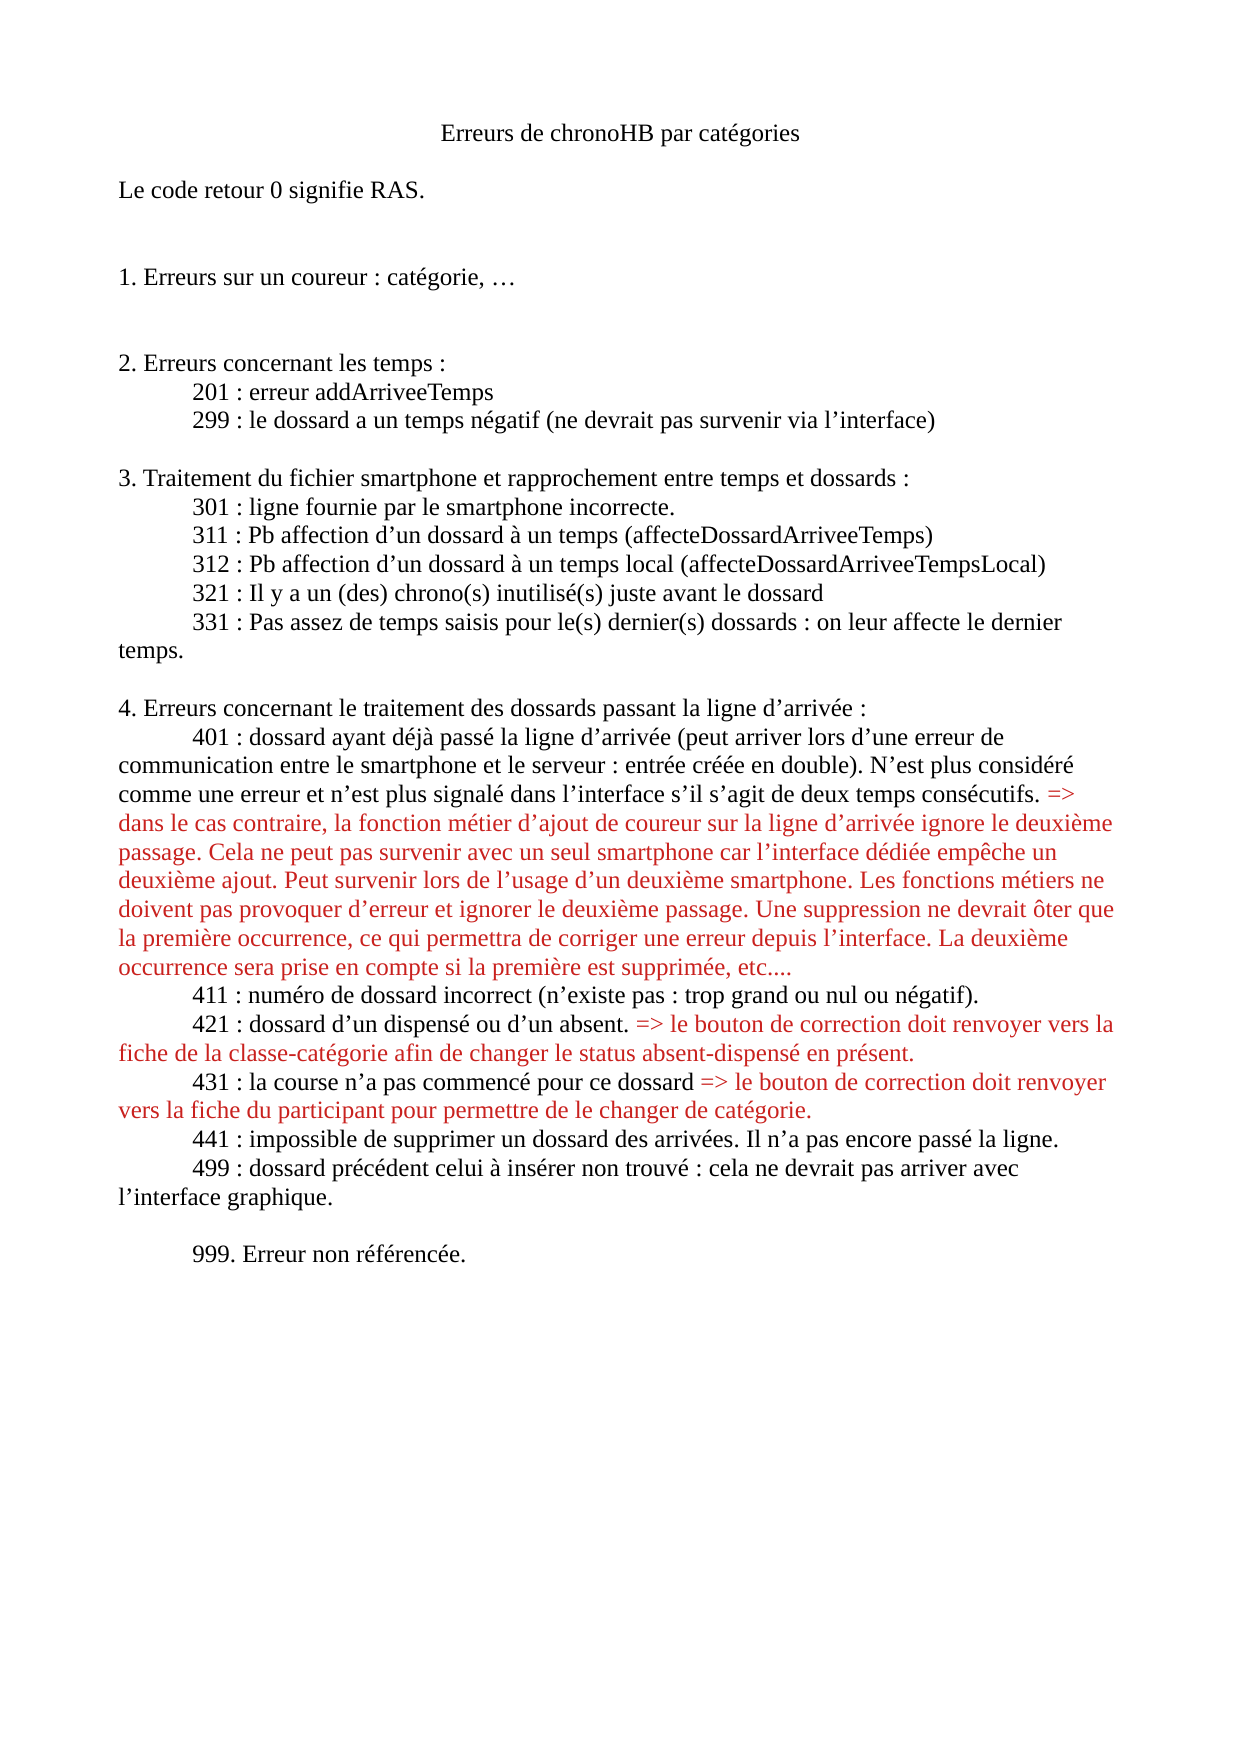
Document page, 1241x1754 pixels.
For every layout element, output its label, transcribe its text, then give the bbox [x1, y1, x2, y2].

text Erreurs de chronoHB par catégories [118, 118, 1122, 147]
text 441 : impossible de supprimer un dossard des arrivées. Il n’a pas encore passé la ligne. [118, 1124, 1122, 1153]
text 201 : erreur addArriveeTemps [118, 377, 1122, 406]
text 3. Traitement du fichier smartphone et rapprochement entre temps et dossards : [118, 463, 1122, 492]
text 4. Erreurs concernant le traitement des dossards passant la ligne d’arrivée : [118, 693, 1122, 722]
text 1. Erreurs sur un coureur : catégorie, … [118, 262, 1122, 291]
text 401 : dossard ayant déjà passé la ligne d’arrivée (peut arriver lors d’une erreur de communication entre le smartphone et le serveur : entrée créée en double). N’est plus considéré comme une erreur et n’est plus signalé dans l’interface s’il s’agit de deux temps consécutifs. => dans le cas contraire, la fonction métier d’ajout de coureur sur la ligne d’arrivée ignore le deuxième passage. Cela ne peut pas survenir avec un seul smartphone car l’interface dédiée empêche un deuxième ajout. Peut survenir lors de l’usage d’un deuxième smartphone. Les fonctions métiers ne doivent pas provoquer d’erreur et ignorer le deuxième passage. Une suppression ne devrait ôter que la première occurrence, ce qui permettra de corriger une erreur depuis l’interface. La deuxième occurrence sera prise en compte si la première est supprimée, etc.... [118, 722, 1122, 981]
text 299 : le dossard a un temps négatif (ne devrait pas survenir via l’interface) [118, 406, 1122, 434]
text 2. Erreurs concernant les temps : [118, 348, 1122, 377]
text 999. Erreur non référencée. [118, 1239, 1122, 1268]
text 311 : Pb affection d’un dossard à un temps (affecteDossardArriveeTemps) [118, 521, 1122, 549]
text 431 : la course n’a pas commencé pour ce dossard => le bouton de correction doit renvoyer vers la fiche du participant pour permettre de le changer de catégorie. [118, 1067, 1122, 1124]
text 421 : dossard d’un dispensé ou d’un absent. => le bouton de correction doit renvoyer vers la fiche de la classe-catégorie afin de changer le status absent-dispensé en présent. [118, 1009, 1122, 1067]
text 301 : ligne fournie par le smartphone incorrecte. [118, 492, 1122, 521]
text 411 : numéro de dossard incorrect (n’existe pas : trop grand ou nul ou négatif). [118, 981, 1122, 1009]
text 321 : Il y a un (des) chrono(s) inutilisé(s) juste avant le dossard [118, 578, 1122, 607]
text 499 : dossard précédent celui à insérer non trouvé : cela ne devrait pas arriver avec l’interface graphique. [118, 1153, 1122, 1211]
text Le code retour 0 signifie RAS. [118, 176, 1122, 204]
text 331 : Pas assez de temps saisis pour le(s) dernier(s) dossards : on leur affecte le dernier temps. [118, 607, 1122, 664]
text 312 : Pb affection d’un dossard à un temps local (affecteDossardArriveeTempsLocal) [118, 549, 1122, 578]
